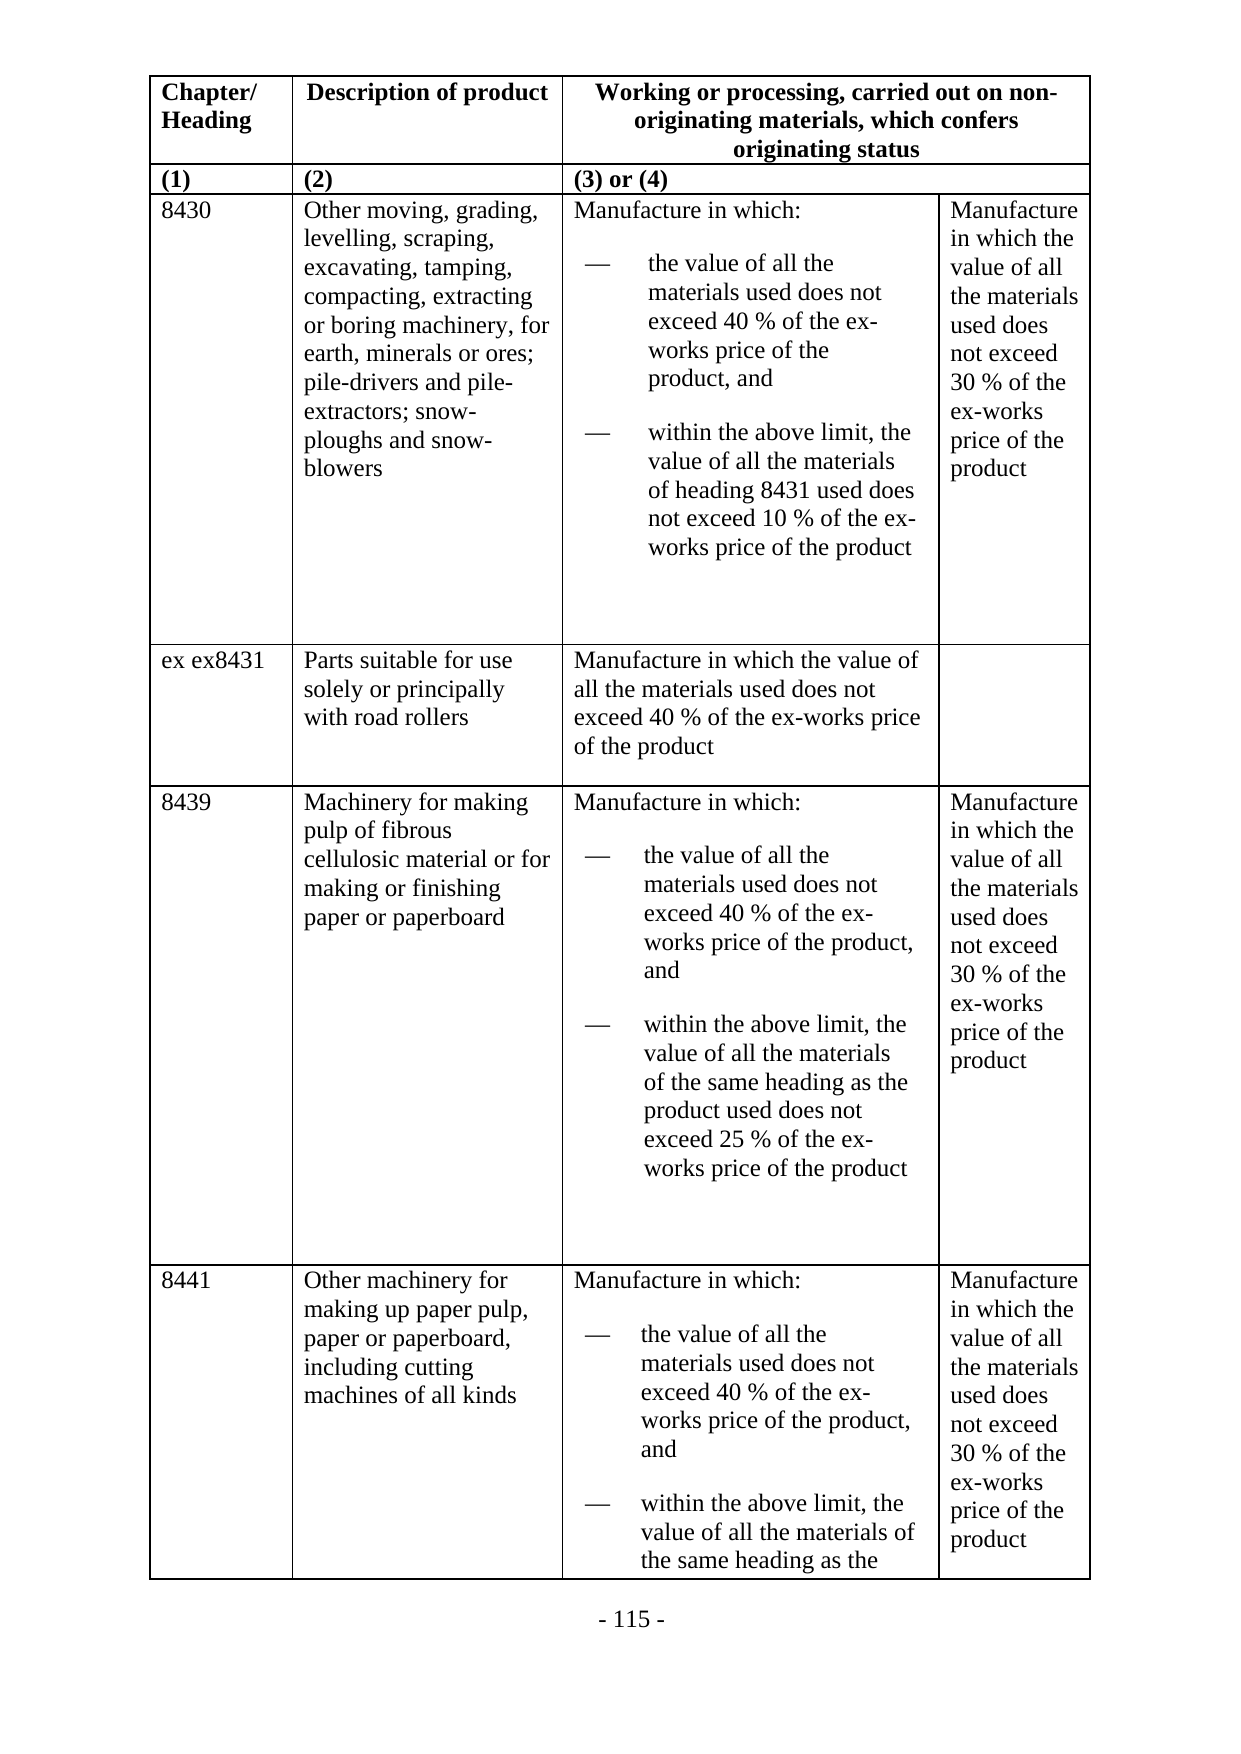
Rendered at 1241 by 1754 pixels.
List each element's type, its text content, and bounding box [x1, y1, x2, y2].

table_cell (3) or (4) [563, 165, 1089, 193]
table_header the value of all the materials used does not exceed 40 % of the ex-works price of the product, and [637, 249, 928, 417]
table_cell — [574, 417, 637, 586]
table_cell Manufacture in which the value of all the materials used does not exceed 40 % of the ex-works price of the product [563, 645, 938, 785]
table_cell Manufacture in which: [563, 787, 938, 1264]
table_cell (2) [293, 165, 562, 193]
table_header — [574, 840, 632, 1009]
table_cell Parts suitable for use solely or principally with road rollers [293, 645, 562, 785]
table_cell — [574, 1009, 632, 1207]
table_cell 8441 [151, 1266, 292, 1578]
table_header Chapter/ Heading [151, 77, 292, 163]
table_cell (1) [151, 165, 292, 193]
table_cell Machinery for making pulp of fibrous cellulosic material or for making or finishing paper or paperboard [293, 787, 562, 1264]
table_header the value of all the materials used does not exceed 40 % of the ex-works price of the product, and [629, 1319, 928, 1488]
table_cell Manufacture in which: [563, 1266, 938, 1578]
table_cell within the above limit, the value of all the materials of the same heading as the [629, 1488, 928, 1574]
table_header — [574, 249, 637, 417]
table_cell ex ex8431 [151, 645, 292, 785]
table_header the value of all the materials used does not exceed 40 % of the ex-works price of the product, and [632, 840, 928, 1009]
table_cell 8439 [151, 787, 292, 1264]
table_cell Manufacture in which the value of all the materials used does not exceed 30 % of the ex-works price of the product [940, 195, 1089, 643]
table_cell Other moving, grading, levelling, scraping, excavating, tamping, compacting, extracting or boring machinery, for earth, minerals or ores; pile-drivers and pile-extractors; snow-ploughs and snow-blowers [293, 195, 562, 643]
table_cell [940, 645, 1089, 785]
table_cell 8430 [151, 195, 292, 643]
table_header Working or processing, carried out on non-originating materials, which confers originating status [563, 77, 1089, 163]
table_cell — [574, 1488, 629, 1574]
table_cell within the above limit, the value of all the materials of heading 8431 used does not exceed 10 % of the ex-works price of the product [637, 417, 928, 586]
table_cell within the above limit, the value of all the materials of the same heading as the product used does not exceed 25 % of the ex-works price of the product [632, 1009, 928, 1207]
table_cell Manufacture in which the value of all the materials used does not exceed 30 % of the ex-works price of the product [940, 787, 1089, 1264]
table_cell Other machinery for making up paper pulp, paper or paperboard, including cutting machines of all kinds [293, 1266, 562, 1578]
table_cell Manufacture in which the value of all the materials used does not exceed 30 % of the ex-works price of the product [940, 1266, 1089, 1578]
table_cell Manufacture in which: [563, 195, 938, 643]
table_header — [574, 1319, 629, 1488]
table_header Description of product [293, 77, 562, 163]
